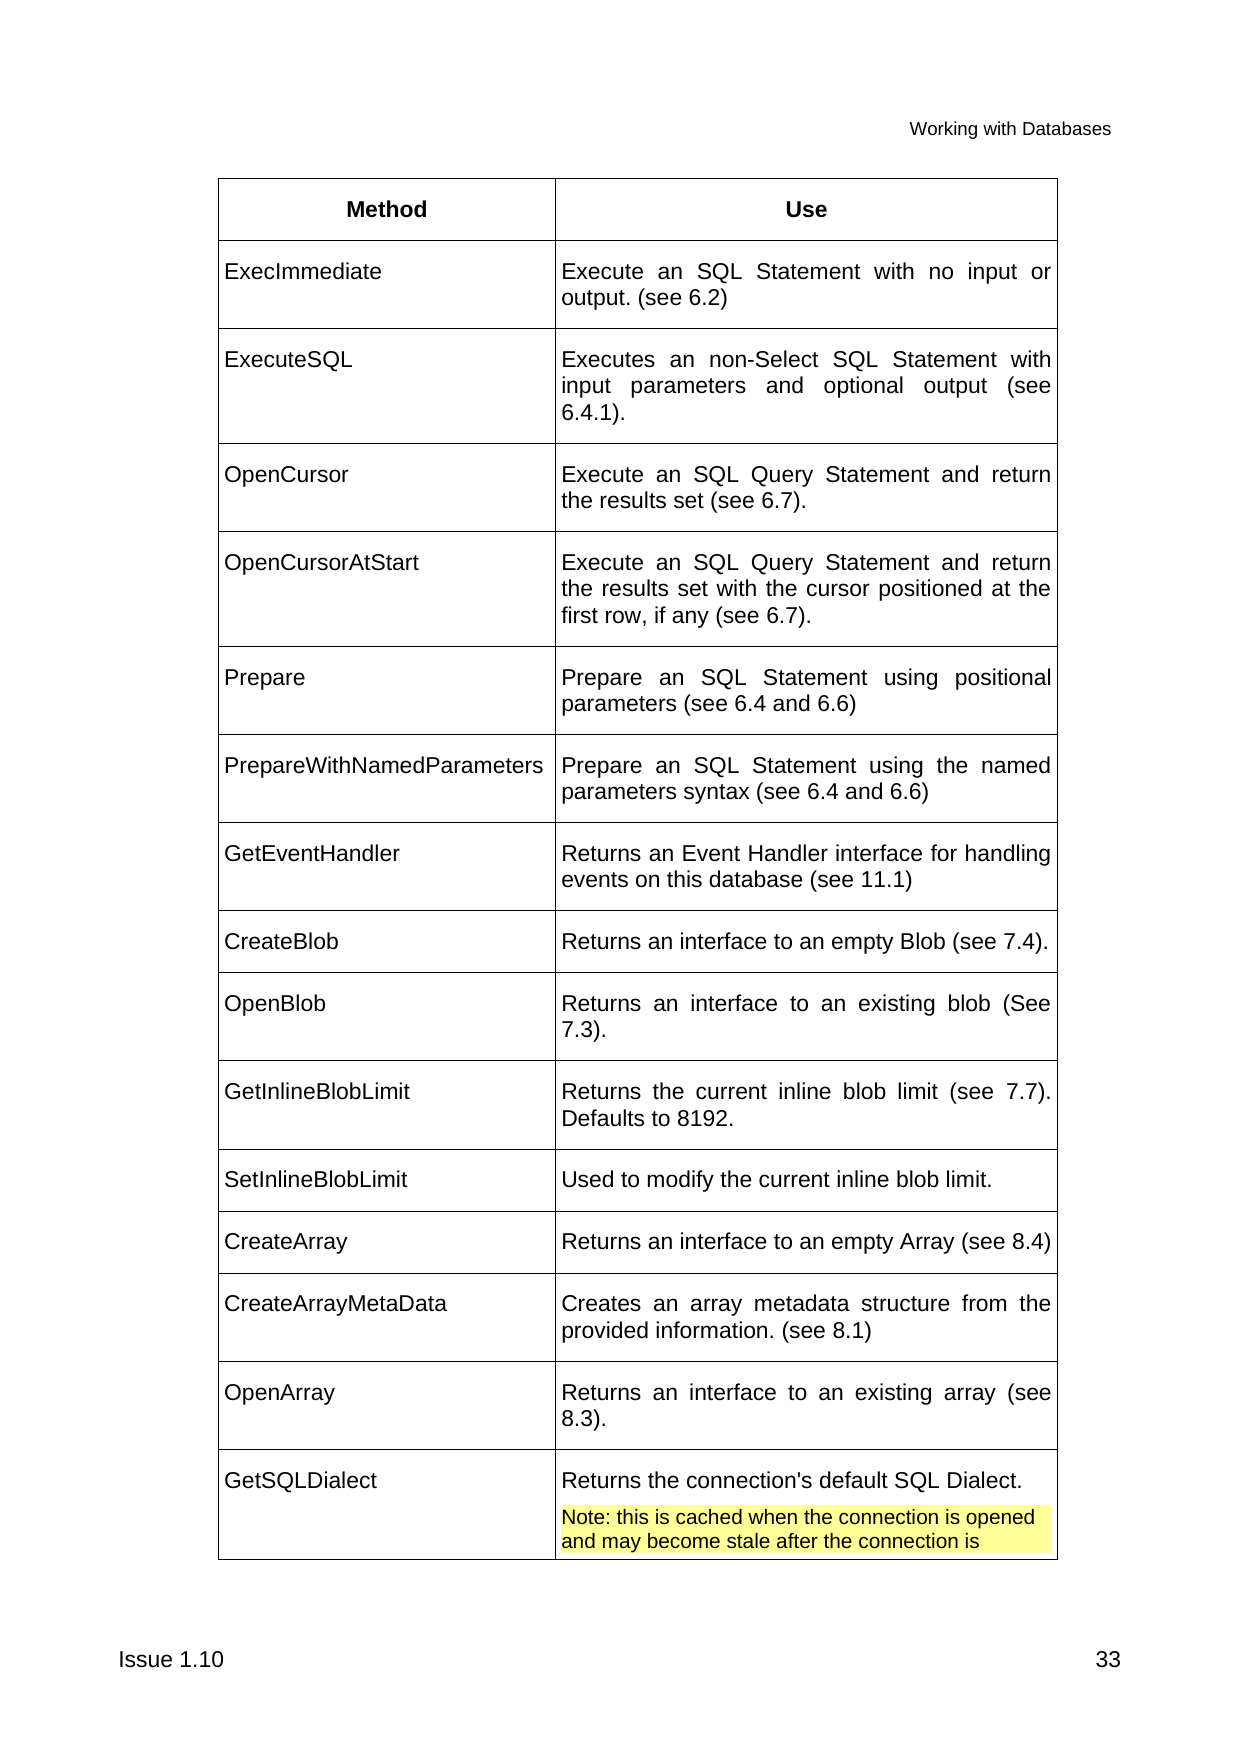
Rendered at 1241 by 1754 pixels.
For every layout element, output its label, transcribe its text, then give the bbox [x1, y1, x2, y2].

table_cell PrepareWithNamedParameters [219, 735, 555, 822]
table_cell Returns the current inline blob limit (see 7.7). Defaults to 8192. [556, 1061, 1057, 1149]
table_cell CreateBlob [219, 911, 555, 972]
table_cell Prepare [219, 647, 555, 734]
table_cell GetSQLDialect [219, 1450, 555, 1559]
table_cell OpenCursor [219, 444, 555, 531]
table_cell Returns an interface to an empty Blob (see 7.4). [556, 911, 1057, 972]
table_cell Creates an array metadata structure from the provided information. (see 8.1) [556, 1274, 1057, 1361]
table_cell Execute an SQL Query Statement and return the results set (see 6.7). [556, 444, 1057, 531]
table_cell CreateArrayMetaData [219, 1274, 555, 1361]
table_header Use [556, 179, 1057, 240]
table_cell Prepare an SQL Statement using the named parameters syntax (see 6.4 and 6.6) [556, 735, 1057, 822]
table_cell OpenArray [219, 1362, 555, 1449]
table_cell Prepare an SQL Statement using positional parameters (see 6.4 and 6.6) [556, 647, 1057, 734]
table_cell Returns the connection's default SQL Dialect. Note: this is cached when the connection is opened and may become stale after the connection is [556, 1450, 1057, 1559]
table_cell Execute an SQL Query Statement and return the results set with the cursor positioned at the first row, if any (see 6.7). [556, 532, 1057, 646]
table_cell Execute an SQL Statement with no input or output. (see 6.2) [556, 241, 1057, 328]
table_cell OpenBlob [219, 973, 555, 1060]
table_cell Used to modify the current inline blob limit. [556, 1150, 1057, 1211]
table_cell ExecuteSQL [219, 329, 555, 443]
table_header Method [219, 179, 555, 240]
table_cell Returns an interface to an empty Array (see 8.4) [556, 1212, 1057, 1272]
table_cell Returns an interface to an existing blob (See 7.3). [556, 973, 1057, 1060]
table_cell GetInlineBlobLimit [219, 1061, 555, 1149]
table_cell ExecImmediate [219, 241, 555, 328]
table_cell OpenCursorAtStart [219, 532, 555, 646]
table_cell Returns an Event Handler interface for handling events on this database (see 11.1) [556, 823, 1057, 910]
table_cell SetInlineBlobLimit [219, 1150, 555, 1211]
table_cell Executes an non-Select SQL Statement with input parameters and optional output (see 6.4.1). [556, 329, 1057, 443]
table_cell GetEventHandler [219, 823, 555, 910]
table_cell CreateArray [219, 1212, 555, 1272]
table_cell Returns an interface to an existing array (see 8.3). [556, 1362, 1057, 1449]
